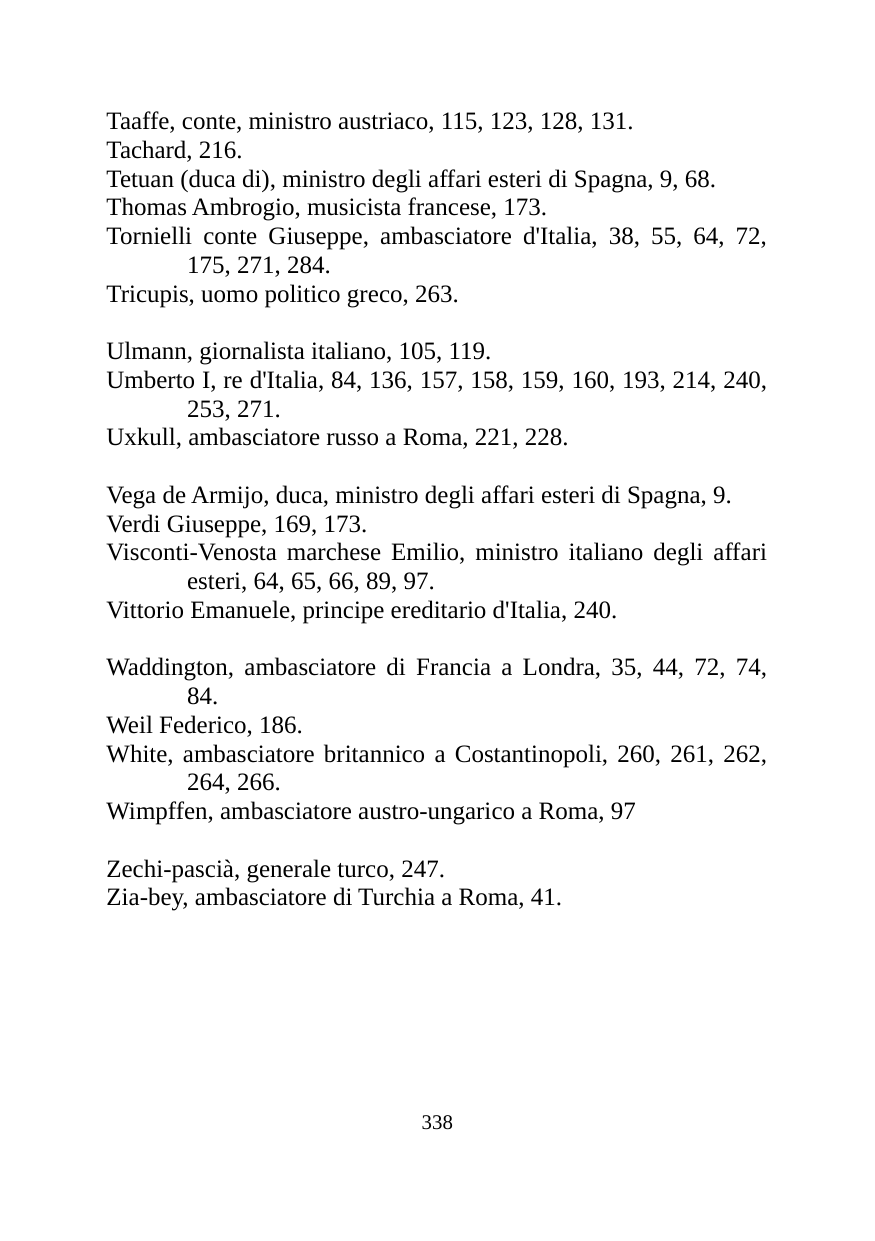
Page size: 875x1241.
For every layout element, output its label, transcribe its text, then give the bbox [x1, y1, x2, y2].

text Tetuan (duca di), ministro degli affari esteri di Spagna, 9, 68. [106, 164, 768, 192]
text Zechi-pascià, generale turco, 247. [106, 854, 768, 882]
text White, ambasciatore britannico a Costantinopoli, 260, 261, 262, 264, 266. [106, 739, 768, 796]
text Visconti-Venosta marchese Emilio, ministro italiano degli affari esteri, 64, 65, 66, 89, 97. [106, 537, 768, 595]
text Vittorio Emanuele, principe ereditario d'Italia, 240. [106, 595, 768, 624]
text Weil Federico, 186. [106, 710, 768, 739]
text Thomas Ambrogio, musicista francese, 173. [106, 192, 768, 221]
text Taaffe, conte, ministro austriaco, 115, 123, 128, 131. [106, 106, 768, 135]
text Tornielli conte Giuseppe, ambasciatore d'Italia, 38, 55, 64, 72, 175, 271, 284. [106, 221, 768, 279]
text Zia-bey, ambasciatore di Turchia a Roma, 41. [106, 882, 768, 911]
text Waddington, ambasciatore di Francia a Londra, 35, 44, 72, 74, 84. [106, 652, 768, 710]
text Uxkull, ambasciatore russo a Roma, 221, 228. [106, 422, 768, 451]
text Wimpffen, ambasciatore austro-ungarico a Roma, 97 [106, 796, 768, 825]
text Tricupis, uomo politico greco, 263. [106, 279, 768, 307]
text Tachard, 216. [106, 135, 768, 164]
text Verdi Giuseppe, 169, 173. [106, 509, 768, 537]
text Umberto I, re d'Italia, 84, 136, 157, 158, 159, 160, 193, 214, 240, 253, 271. [106, 365, 768, 422]
text Vega de Armijo, duca, ministro degli affari esteri di Spagna, 9. [106, 480, 768, 509]
text Ulmann, giornalista italiano, 105, 119. [106, 336, 768, 365]
